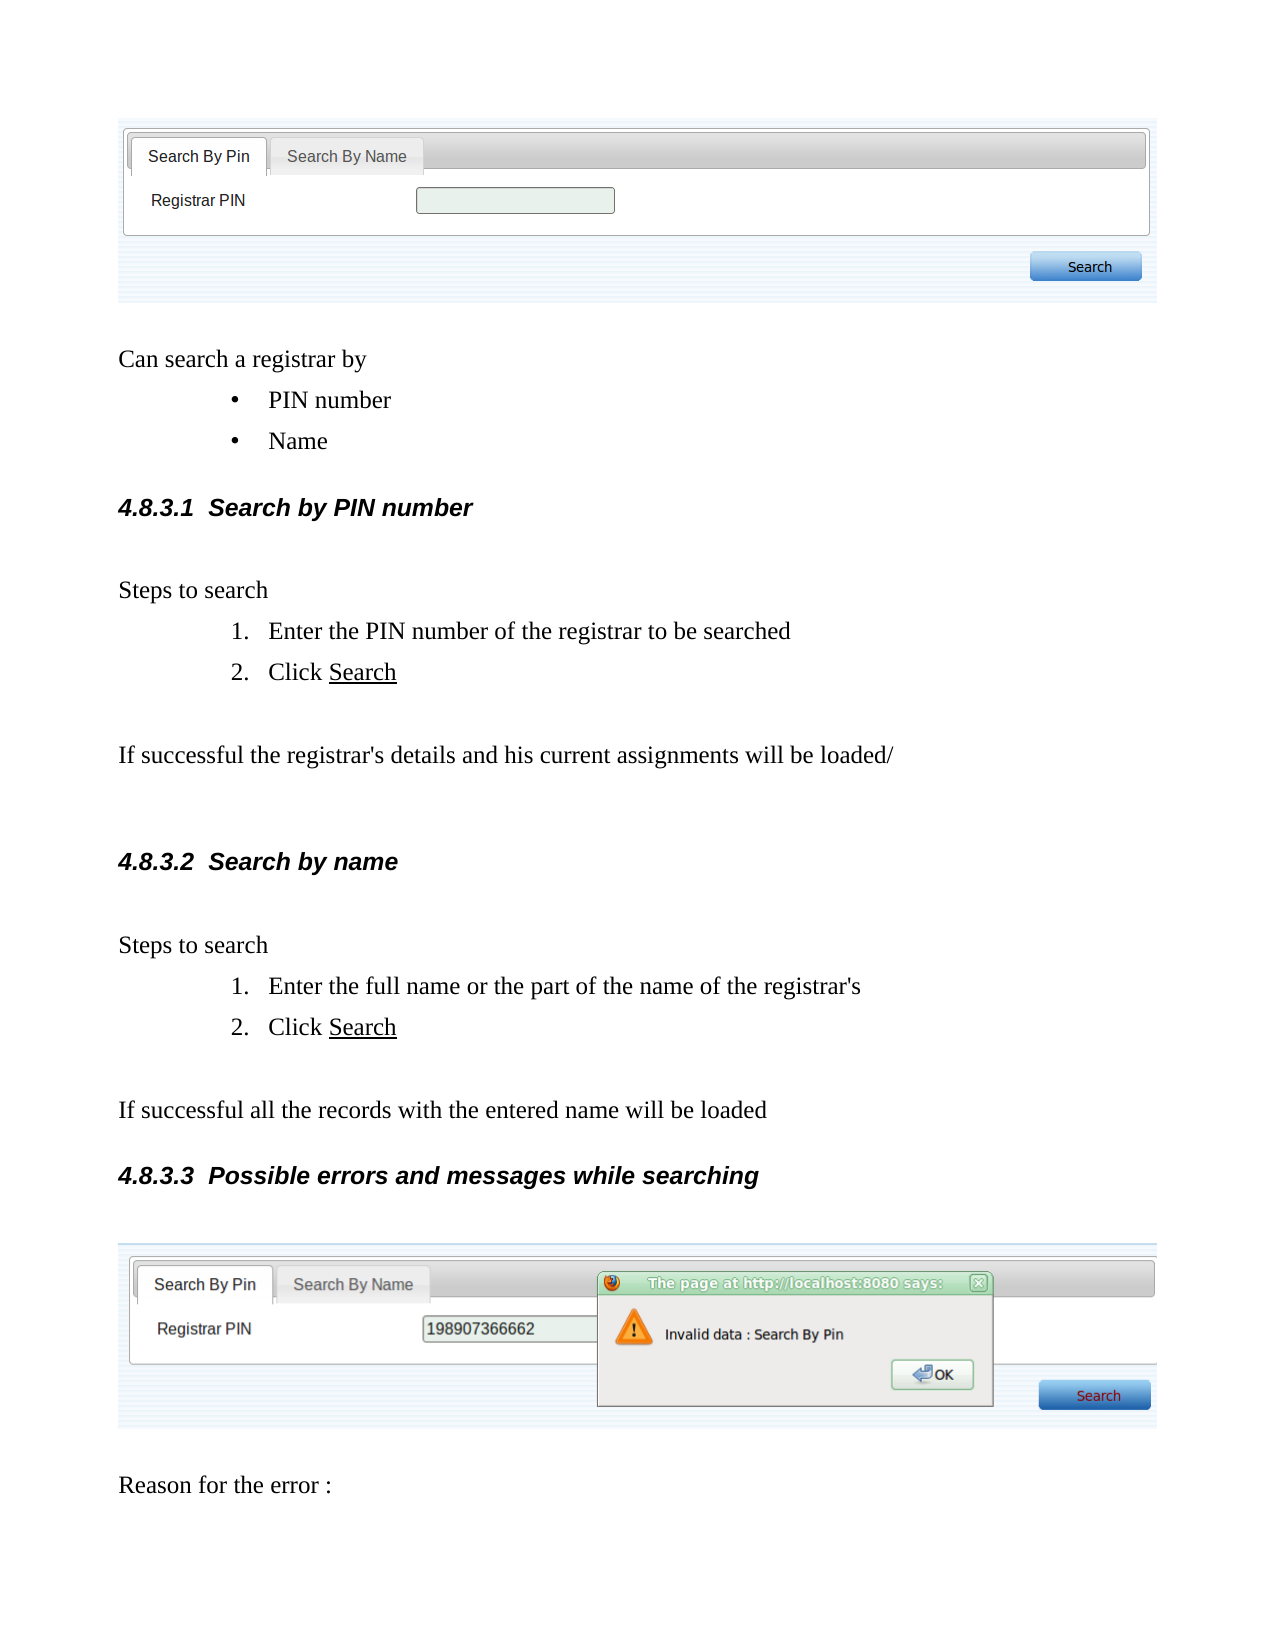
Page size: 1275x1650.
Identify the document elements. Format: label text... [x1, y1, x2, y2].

subtitle Search by PIN number [118, 493, 1157, 521]
list Enter the PIN number of the registrar to be searched [231, 616, 1157, 645]
subtitle Possible errors and messages while searching [118, 1161, 1157, 1189]
list Enter the full name or the part of the name of the registrar's [231, 971, 1157, 1000]
text Can search a registrar by [118, 344, 1157, 373]
list Click Search [231, 657, 1157, 686]
picture [118, 1243, 1157, 1429]
text Steps to search [118, 930, 1157, 958]
subtitle Search by name [118, 847, 1157, 876]
picture [118, 118, 1157, 303]
text If successful the registrar's details and his current assignments will be loaded/ [118, 740, 1157, 769]
list Name [231, 426, 1157, 455]
text Steps to search [118, 575, 1157, 604]
list PIN number [231, 385, 1157, 414]
text Reason for the error : [118, 1470, 1157, 1498]
list Click Search [231, 1012, 1157, 1041]
text If successful all the records with the entered name will be loaded [118, 1095, 1157, 1123]
